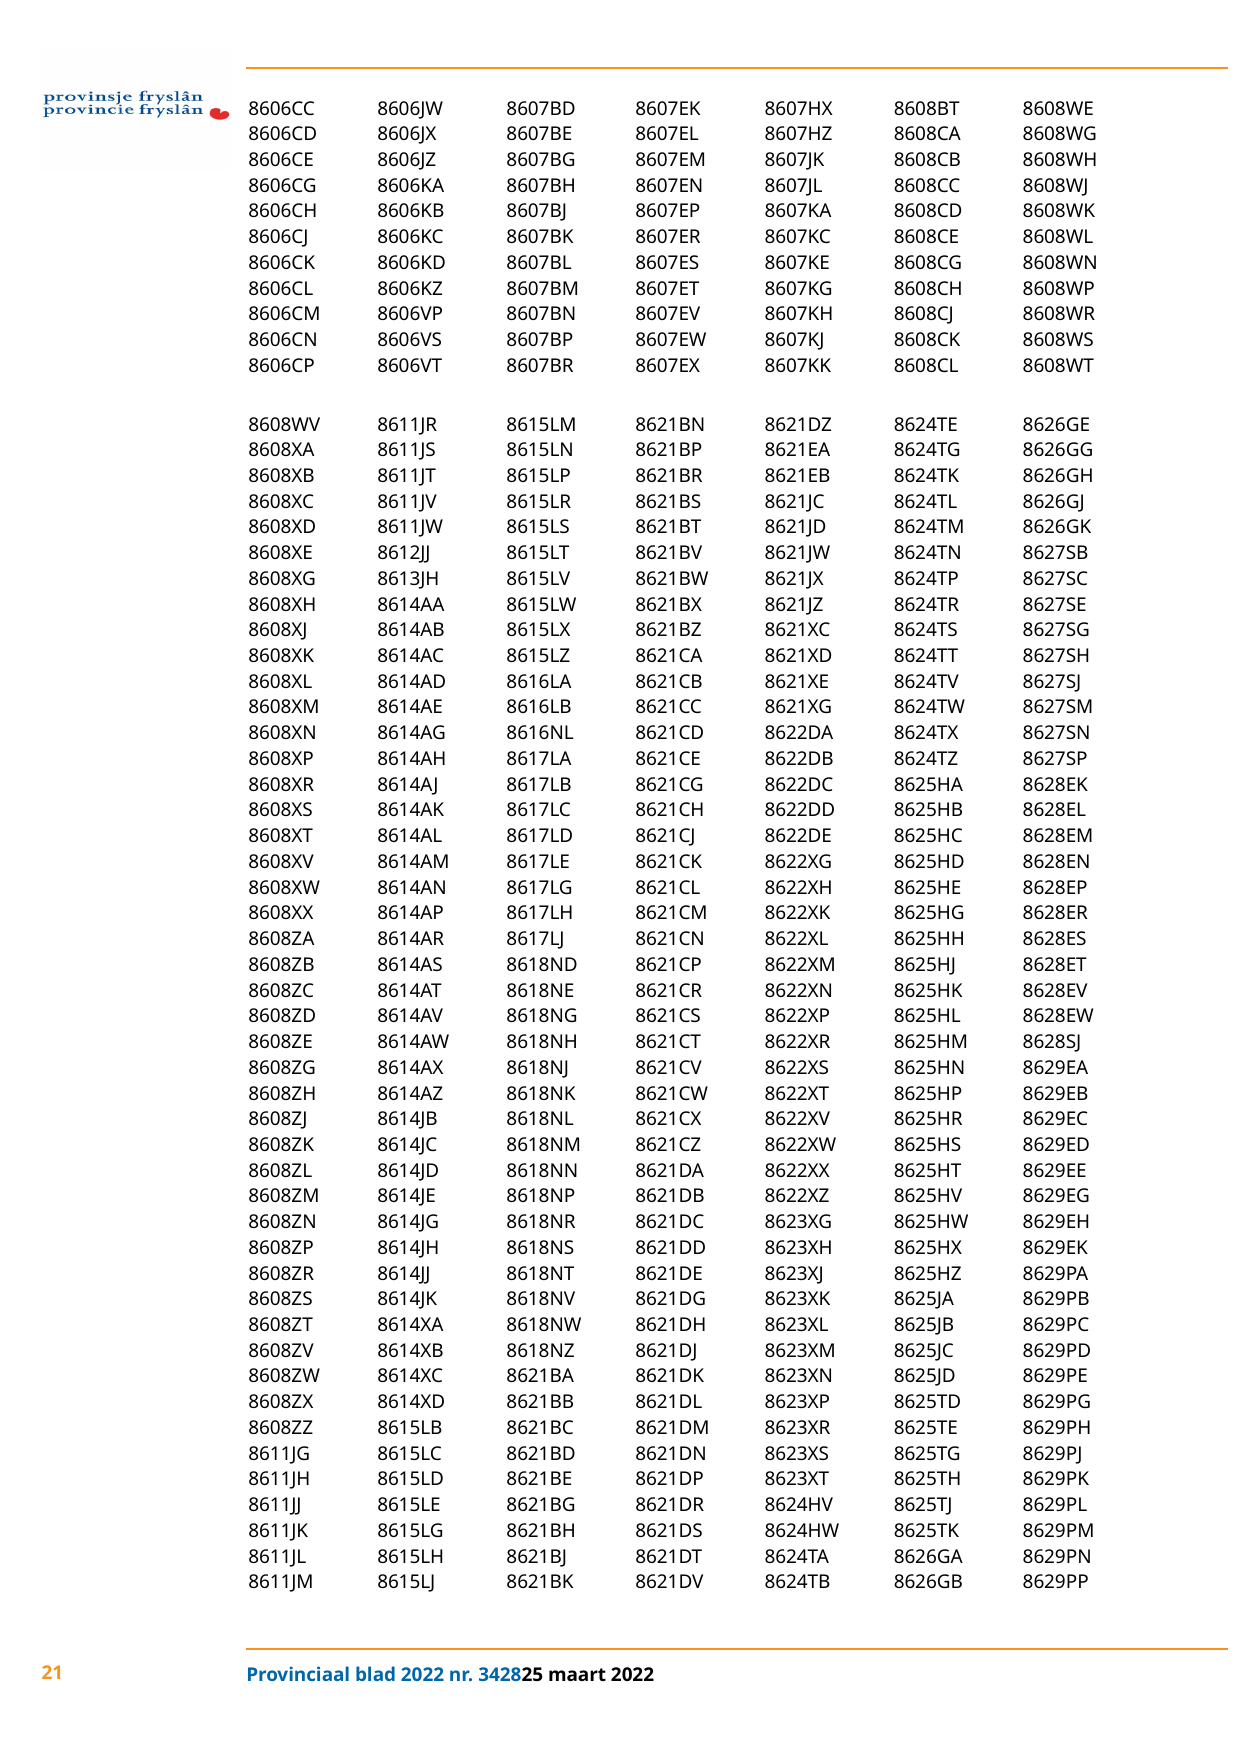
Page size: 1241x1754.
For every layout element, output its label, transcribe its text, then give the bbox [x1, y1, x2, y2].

table_cell 8621CW [635, 1080, 764, 1105]
table_cell 8621BD [506, 1440, 635, 1466]
table_cell 8607KJ [764, 326, 893, 352]
table_cell 8625TJ [894, 1491, 1022, 1517]
table_cell 8608XA [248, 436, 377, 462]
table_cell 8621DK [635, 1363, 764, 1388]
table_cell 8623XG [764, 1208, 893, 1234]
table_cell 8614AC [377, 642, 506, 668]
table_cell 8607EK [635, 95, 764, 121]
table_cell 8622DE [764, 823, 893, 848]
table_cell 8629ED [1023, 1131, 1152, 1157]
table_cell 8607EM [635, 146, 764, 172]
table_cell 8607KG [764, 275, 893, 301]
table_cell 8629EA [1023, 1054, 1152, 1080]
table_cell 8608XP [248, 745, 377, 771]
table_cell 8608XX [248, 900, 377, 925]
table_cell 8608ZV [248, 1337, 377, 1363]
table_cell 8629PK [1023, 1466, 1152, 1491]
table_cell 8608BT [894, 95, 1022, 121]
table_cell 8606CH [248, 198, 377, 223]
table_cell 8612JJ [377, 539, 506, 565]
table_cell 8621CX [635, 1105, 764, 1131]
table_cell 8615LJ [377, 1569, 506, 1594]
table_cell 8621DH [635, 1311, 764, 1337]
table_cell 8608WN [1023, 249, 1152, 275]
table_cell 8628EV [1023, 977, 1152, 1002]
table_cell 8606VS [377, 326, 506, 352]
table_cell 8618NJ [506, 1054, 635, 1080]
table_cell 8617LA [506, 745, 635, 771]
table_cell 8629PE [1023, 1363, 1152, 1388]
table_cell 8614AS [377, 951, 506, 977]
table_cell 8628ER [1023, 900, 1152, 925]
table_cell 8624TP [894, 565, 1022, 591]
table_header 8621DZ [764, 411, 893, 436]
table_cell 8615LN [506, 436, 635, 462]
table_cell 8622DD [764, 797, 893, 822]
table_cell 8624TR [894, 591, 1022, 617]
table_cell 8606CE [248, 146, 377, 172]
table_cell 8621DC [635, 1208, 764, 1234]
table_cell 8614AD [377, 668, 506, 694]
table_cell 8608CC [894, 172, 1022, 198]
table_cell 8607KE [764, 249, 893, 275]
table_cell 8606VT [377, 352, 506, 378]
table_cell 8614AV [377, 1003, 506, 1028]
table_cell 8625HB [894, 797, 1022, 822]
table_cell 8607HZ [764, 121, 893, 146]
table_cell 8607EX [635, 352, 764, 378]
table_cell 8607BN [506, 301, 635, 326]
table_cell 8625HG [894, 900, 1022, 925]
table_cell 8608WJ [1023, 172, 1152, 198]
table_cell 8621DV [635, 1569, 764, 1594]
table_cell 8628SJ [1023, 1028, 1152, 1054]
table_cell 8608CE [894, 224, 1022, 249]
table_cell 8621XC [764, 617, 893, 642]
table_cell 8621CZ [635, 1131, 764, 1157]
table_cell 8628EM [1023, 823, 1152, 848]
table_cell 8608XD [248, 514, 377, 539]
table_cell 8622XR [764, 1028, 893, 1054]
table_cell 8607EV [635, 301, 764, 326]
table_cell 8608ZE [248, 1028, 377, 1054]
table_cell 8614AA [377, 591, 506, 617]
table_cell 8621XD [764, 642, 893, 668]
table_cell 8625HS [894, 1131, 1022, 1157]
table_cell 8629EB [1023, 1080, 1152, 1105]
table_cell 8608WK [1023, 198, 1152, 223]
table_cell 8625HP [894, 1080, 1022, 1105]
table_cell 8607BM [506, 275, 635, 301]
table_cell 8621DM [635, 1414, 764, 1440]
table_cell 8625HR [894, 1105, 1022, 1131]
table_cell 8617LE [506, 848, 635, 874]
table_cell 8616NL [506, 720, 635, 745]
table_cell 8625HM [894, 1028, 1022, 1054]
table_cell 8608ZZ [248, 1414, 377, 1440]
table_cell 8608ZW [248, 1363, 377, 1388]
table_cell 8621JC [764, 488, 893, 514]
table_cell 8618NR [506, 1208, 635, 1234]
table_cell 8606JX [377, 121, 506, 146]
table_cell 8608ZP [248, 1234, 377, 1260]
table_cell 8629EC [1023, 1105, 1152, 1131]
table_cell 8614JG [377, 1208, 506, 1234]
table_cell 8625TK [894, 1517, 1022, 1543]
table_cell 8621DR [635, 1491, 764, 1517]
table_cell 8625HT [894, 1157, 1022, 1183]
table_cell 8622XL [764, 925, 893, 951]
table_cell 8614JB [377, 1105, 506, 1131]
table_cell 8607BK [506, 224, 635, 249]
table_cell 8621BK [506, 1569, 635, 1594]
table_cell 8622DB [764, 745, 893, 771]
table_cell 8606JW [377, 95, 506, 121]
table_cell 8627SB [1023, 539, 1152, 565]
table_cell 8629PM [1023, 1517, 1152, 1543]
table_cell 8621DE [635, 1260, 764, 1286]
table_cell 8621CR [635, 977, 764, 1002]
table_cell 8621XG [764, 694, 893, 719]
table_cell 8611JG [248, 1440, 377, 1466]
table_cell 8608XN [248, 720, 377, 745]
table_cell 8623XH [764, 1234, 893, 1260]
table_cell 8627SH [1023, 642, 1152, 668]
table_cell 8628ET [1023, 951, 1152, 977]
table_cell 8629PC [1023, 1311, 1152, 1337]
table_cell 8607BJ [506, 198, 635, 223]
table_cell 8608XM [248, 694, 377, 719]
table_cell 8615LZ [506, 642, 635, 668]
table_cell 8608ZB [248, 951, 377, 977]
table_cell 8606KB [377, 198, 506, 223]
table_cell 8611JM [248, 1569, 377, 1594]
table_cell 8608XW [248, 874, 377, 899]
table_cell 8618NV [506, 1286, 635, 1311]
table_cell 8606CL [248, 275, 377, 301]
table_cell 8608WH [1023, 146, 1152, 172]
table_cell 8629PP [1023, 1569, 1152, 1594]
table_cell 8615LV [506, 565, 635, 591]
table_cell 8629PA [1023, 1260, 1152, 1286]
table_cell 8608ZK [248, 1131, 377, 1157]
table_cell 8629PL [1023, 1491, 1152, 1517]
table_cell 8622DA [764, 720, 893, 745]
table_cell 8629PD [1023, 1337, 1152, 1363]
table_cell 8615LP [506, 462, 635, 488]
table_cell 8616LA [506, 668, 635, 694]
table_cell 8621DL [635, 1389, 764, 1414]
table_cell 8622XW [764, 1131, 893, 1157]
table_cell 8607BD [506, 95, 635, 121]
table_cell 8615LR [506, 488, 635, 514]
table_cell 8621CL [635, 874, 764, 899]
table_cell 8606KA [377, 172, 506, 198]
table_cell 8608WR [1023, 301, 1152, 326]
table_cell 8624TS [894, 617, 1022, 642]
table_cell 8607JL [764, 172, 893, 198]
table_cell 8611JJ [248, 1491, 377, 1517]
table_cell 8624HV [764, 1491, 893, 1517]
table_cell 8608XG [248, 565, 377, 591]
table_cell 8622XX [764, 1157, 893, 1183]
table_cell 8617LD [506, 823, 635, 848]
table_cell 8614AX [377, 1054, 506, 1080]
table_cell 8618NT [506, 1260, 635, 1286]
table_cell 8621CP [635, 951, 764, 977]
table_cell 8608WL [1023, 224, 1152, 249]
table_cell 8617LH [506, 900, 635, 925]
table_cell 8625HL [894, 1003, 1022, 1028]
table_cell 8608WP [1023, 275, 1152, 301]
table_cell 8621XE [764, 668, 893, 694]
table_cell 8617LJ [506, 925, 635, 951]
table_cell 8621CG [635, 771, 764, 797]
table_cell 8623XP [764, 1389, 893, 1414]
table_cell 8625HC [894, 823, 1022, 848]
table_cell 8621CK [635, 848, 764, 874]
table_cell 8625JB [894, 1311, 1022, 1337]
table_cell 8606CC [248, 95, 377, 121]
table_cell 8627SC [1023, 565, 1152, 591]
table_cell 8624TK [894, 462, 1022, 488]
table_cell 8624HW [764, 1517, 893, 1543]
table_cell 8628EK [1023, 771, 1152, 797]
table_cell 8625HD [894, 848, 1022, 874]
table_cell 8621DA [635, 1157, 764, 1183]
table_cell 8621DN [635, 1440, 764, 1466]
table_cell 8628EW [1023, 1003, 1152, 1028]
table_cell 8608XB [248, 462, 377, 488]
table_cell 8623XK [764, 1286, 893, 1311]
table_cell 8624TN [894, 539, 1022, 565]
table_cell 8608ZX [248, 1389, 377, 1414]
table_cell 8627SE [1023, 591, 1152, 617]
table_cell 8608CJ [894, 301, 1022, 326]
table_cell 8614AK [377, 797, 506, 822]
table_cell 8614AN [377, 874, 506, 899]
table_cell 8608ZS [248, 1286, 377, 1311]
table_cell 8618NG [506, 1003, 635, 1028]
table_cell 8621EA [764, 436, 893, 462]
table_cell 8624TA [764, 1543, 893, 1568]
table_cell 8629EG [1023, 1183, 1152, 1208]
table_cell 8608XH [248, 591, 377, 617]
table_cell 8608XT [248, 823, 377, 848]
table_cell 8621CA [635, 642, 764, 668]
table_cell 8606VP [377, 301, 506, 326]
table_cell 8621DJ [635, 1337, 764, 1363]
table_cell 8621BB [506, 1389, 635, 1414]
table_header 8611JR [377, 411, 506, 436]
table_cell 8628EN [1023, 848, 1152, 874]
table_cell 8611JL [248, 1543, 377, 1568]
table_cell 8614JJ [377, 1260, 506, 1286]
table_cell 8618NK [506, 1080, 635, 1105]
table_cell 8608ZL [248, 1157, 377, 1183]
table_cell 8622XZ [764, 1183, 893, 1208]
table_cell 8621BW [635, 565, 764, 591]
table_cell 8622XS [764, 1054, 893, 1080]
table_cell 8627SG [1023, 617, 1152, 642]
table_cell 8624TZ [894, 745, 1022, 771]
table_cell 8621DS [635, 1517, 764, 1543]
table_cell 8626GK [1023, 514, 1152, 539]
table_cell 8618NW [506, 1311, 635, 1337]
table_cell 8606CG [248, 172, 377, 198]
table_cell 8618NP [506, 1183, 635, 1208]
table_cell 8608CH [894, 275, 1022, 301]
table_cell 8629PJ [1023, 1440, 1152, 1466]
table_cell 8621BG [506, 1491, 635, 1517]
table_cell 8621CD [635, 720, 764, 745]
table_cell 8608CD [894, 198, 1022, 223]
table_cell 8622XT [764, 1080, 893, 1105]
table_cell 8607KC [764, 224, 893, 249]
table_cell 8629PH [1023, 1414, 1152, 1440]
table_cell 8622XN [764, 977, 893, 1002]
table_cell 8615LB [377, 1414, 506, 1440]
table_cell 8625HE [894, 874, 1022, 899]
table_cell 8614AR [377, 925, 506, 951]
table_cell 8625JD [894, 1363, 1022, 1388]
table_cell 8621DD [635, 1234, 764, 1260]
table_cell 8614AJ [377, 771, 506, 797]
table_cell 8607KH [764, 301, 893, 326]
table_cell 8607BG [506, 146, 635, 172]
table_cell 8626GJ [1023, 488, 1152, 514]
table_cell 8616LB [506, 694, 635, 719]
table_cell 8625TG [894, 1440, 1022, 1466]
table_cell 8624TV [894, 668, 1022, 694]
table_cell 8624TB [764, 1569, 893, 1594]
table_cell 8607EN [635, 172, 764, 198]
table_cell 8621JW [764, 539, 893, 565]
table_cell 8608ZH [248, 1080, 377, 1105]
table_cell 8623XN [764, 1363, 893, 1388]
table_cell 8621BJ [506, 1543, 635, 1568]
table_cell 8624TT [894, 642, 1022, 668]
table_cell 8608ZC [248, 977, 377, 1002]
table_cell 8629EH [1023, 1208, 1152, 1234]
table_cell 8623XM [764, 1337, 893, 1363]
table_cell 8621BZ [635, 617, 764, 642]
table_cell 8606CP [248, 352, 377, 378]
table_cell 8615LE [377, 1491, 506, 1517]
table_cell 8615LT [506, 539, 635, 565]
table_cell 8621CM [635, 900, 764, 925]
table_cell 8608ZJ [248, 1105, 377, 1131]
table_cell 8606KZ [377, 275, 506, 301]
table_cell 8627SM [1023, 694, 1152, 719]
table_cell 8614AZ [377, 1080, 506, 1105]
table_cell 8621BX [635, 591, 764, 617]
table_cell 8607ER [635, 224, 764, 249]
table_cell 8625JA [894, 1286, 1022, 1311]
table_cell 8621BV [635, 539, 764, 565]
table_cell 8608CB [894, 146, 1022, 172]
table_cell 8621JZ [764, 591, 893, 617]
table_cell 8621CB [635, 668, 764, 694]
table_cell 8621BC [506, 1414, 635, 1440]
table_cell 8621CE [635, 745, 764, 771]
table_cell 8621BR [635, 462, 764, 488]
table_cell 8621DP [635, 1466, 764, 1491]
table_cell 8614AW [377, 1028, 506, 1054]
table_cell 8621BH [506, 1517, 635, 1543]
table_cell 8629EE [1023, 1157, 1152, 1183]
table_cell 8608XS [248, 797, 377, 822]
table_cell 8606CK [248, 249, 377, 275]
table_cell 8626GG [1023, 436, 1152, 462]
table_cell 8621CH [635, 797, 764, 822]
table_cell 8607ET [635, 275, 764, 301]
table_cell 8606KD [377, 249, 506, 275]
table_cell 8628EP [1023, 874, 1152, 899]
table_cell 8608ZN [248, 1208, 377, 1234]
table_header 8626GE [1023, 411, 1152, 436]
table_cell 8624TL [894, 488, 1022, 514]
table_cell 8611JK [248, 1517, 377, 1543]
table_cell 8625HH [894, 925, 1022, 951]
table_cell 8625HZ [894, 1260, 1022, 1286]
table_cell 8621BA [506, 1363, 635, 1388]
table_cell 8618NH [506, 1028, 635, 1054]
table_cell 8617LG [506, 874, 635, 899]
table_cell 8614AE [377, 694, 506, 719]
table_cell 8624TX [894, 720, 1022, 745]
table_cell 8629PN [1023, 1543, 1152, 1568]
table_cell 8624TM [894, 514, 1022, 539]
table_cell 8607JK [764, 146, 893, 172]
table_cell 8626GA [894, 1543, 1022, 1568]
table_cell 8607ES [635, 249, 764, 275]
table_cell 8623XT [764, 1466, 893, 1491]
table_cell 8608CA [894, 121, 1022, 146]
table_cell 8625HA [894, 771, 1022, 797]
table_cell 8607EP [635, 198, 764, 223]
table_cell 8618NN [506, 1157, 635, 1183]
table_cell 8625HW [894, 1208, 1022, 1234]
table_cell 8606KC [377, 224, 506, 249]
table_cell 8622DC [764, 771, 893, 797]
table_cell 8608ZA [248, 925, 377, 951]
table_cell 8606CD [248, 121, 377, 146]
table_cell 8621CN [635, 925, 764, 951]
table_cell 8625TD [894, 1389, 1022, 1414]
table_cell 8623XL [764, 1311, 893, 1337]
picture [41, 47, 231, 172]
table_cell 8622XH [764, 874, 893, 899]
table_cell 8608XC [248, 488, 377, 514]
table_cell 8606CM [248, 301, 377, 326]
table_header 8615LM [506, 411, 635, 436]
table_header 8608WV [248, 411, 377, 436]
table_cell 8614AL [377, 823, 506, 848]
table_cell 8611JW [377, 514, 506, 539]
table_cell 8625HJ [894, 951, 1022, 977]
table_cell 8621DB [635, 1183, 764, 1208]
table_cell 8614JE [377, 1183, 506, 1208]
table_cell 8608ZM [248, 1183, 377, 1208]
table_cell 8614AH [377, 745, 506, 771]
table_cell 8608XE [248, 539, 377, 565]
table_cell 8625HV [894, 1183, 1022, 1208]
table_cell 8608ZG [248, 1054, 377, 1080]
table_cell 8621BS [635, 488, 764, 514]
table_cell 8621BE [506, 1466, 635, 1491]
table_cell 8614JK [377, 1286, 506, 1311]
table_cell 8606CN [248, 326, 377, 352]
table_cell 8629PG [1023, 1389, 1152, 1414]
table_cell 8611JV [377, 488, 506, 514]
table_cell 8623XS [764, 1440, 893, 1466]
table_cell 8615LC [377, 1440, 506, 1466]
table_cell 8621JD [764, 514, 893, 539]
table_cell 8621DT [635, 1543, 764, 1568]
table_cell 8625HK [894, 977, 1022, 1002]
table_cell 8628EL [1023, 797, 1152, 822]
table_cell 8607KA [764, 198, 893, 223]
table_cell 8607KK [764, 352, 893, 378]
table_cell 8608WT [1023, 352, 1152, 378]
table_cell 8608XK [248, 642, 377, 668]
table_cell 8626GH [1023, 462, 1152, 488]
table_cell 8624TG [894, 436, 1022, 462]
table_cell 8607BE [506, 121, 635, 146]
table_cell 8625HN [894, 1054, 1022, 1080]
table_cell 8614JD [377, 1157, 506, 1183]
table_cell 8606JZ [377, 146, 506, 172]
table_cell 8611JH [248, 1466, 377, 1491]
table_cell 8611JT [377, 462, 506, 488]
table_cell 8623XJ [764, 1260, 893, 1286]
table_cell 8614AB [377, 617, 506, 642]
table_cell 8613JH [377, 565, 506, 591]
table_cell 8608WG [1023, 121, 1152, 146]
table_cell 8615LH [377, 1543, 506, 1568]
table_cell 8622XK [764, 900, 893, 925]
table_cell 8629PB [1023, 1286, 1152, 1311]
table_cell 8615LS [506, 514, 635, 539]
table_cell 8608ZT [248, 1311, 377, 1337]
table_cell 8614XB [377, 1337, 506, 1363]
table_cell 8608CK [894, 326, 1022, 352]
table_cell 8621CJ [635, 823, 764, 848]
table_cell 8608XV [248, 848, 377, 874]
table_cell 8622XP [764, 1003, 893, 1028]
table_cell 8625HX [894, 1234, 1022, 1260]
table_cell 8607BR [506, 352, 635, 378]
table_cell 8621CC [635, 694, 764, 719]
table_cell 8621BT [635, 514, 764, 539]
table_cell 8608WE [1023, 95, 1152, 121]
table_cell 8608XR [248, 771, 377, 797]
table_cell 8614AP [377, 900, 506, 925]
table_cell 8621DG [635, 1286, 764, 1311]
table_cell 8614XA [377, 1311, 506, 1337]
table_cell 8618NZ [506, 1337, 635, 1363]
table_cell 8618NM [506, 1131, 635, 1157]
table_cell 8622XM [764, 951, 893, 977]
table_cell 8608CL [894, 352, 1022, 378]
table_cell 8614JH [377, 1234, 506, 1260]
table_cell 8621CS [635, 1003, 764, 1028]
table_cell 8617LB [506, 771, 635, 797]
table_cell 8608XL [248, 668, 377, 694]
table_cell 8627SP [1023, 745, 1152, 771]
table_cell 8627SN [1023, 720, 1152, 745]
table_cell 8607HX [764, 95, 893, 121]
table_cell 8606CJ [248, 224, 377, 249]
table_header 8621BN [635, 411, 764, 436]
table_cell 8615LW [506, 591, 635, 617]
table_cell 8621JX [764, 565, 893, 591]
table_cell 8615LG [377, 1517, 506, 1543]
table_cell 8621CV [635, 1054, 764, 1080]
table_cell 8614AG [377, 720, 506, 745]
table_cell 8611JS [377, 436, 506, 462]
table_cell 8618NS [506, 1234, 635, 1260]
table_cell 8623XR [764, 1414, 893, 1440]
table_cell 8607BL [506, 249, 635, 275]
table_cell 8607EL [635, 121, 764, 146]
table_cell 8625TE [894, 1414, 1022, 1440]
table_cell 8618NE [506, 977, 635, 1002]
table_cell 8608ZD [248, 1003, 377, 1028]
table_cell 8614XC [377, 1363, 506, 1388]
table_header 8624TE [894, 411, 1022, 436]
table_cell 8614AM [377, 848, 506, 874]
table_cell 8625JC [894, 1337, 1022, 1363]
table_cell 8615LD [377, 1466, 506, 1491]
table_cell 8614AT [377, 977, 506, 1002]
table_cell 8607BH [506, 172, 635, 198]
table_cell 8618NL [506, 1105, 635, 1131]
table_cell 8627SJ [1023, 668, 1152, 694]
table_cell 8626GB [894, 1569, 1022, 1594]
table_cell 8618ND [506, 951, 635, 977]
table_cell 8622XV [764, 1105, 893, 1131]
table_cell 8614JC [377, 1131, 506, 1157]
table_cell 8622XG [764, 848, 893, 874]
table_cell 8608CG [894, 249, 1022, 275]
table_cell 8608WS [1023, 326, 1152, 352]
table_cell 8629EK [1023, 1234, 1152, 1260]
table_cell 8625TH [894, 1466, 1022, 1491]
table_cell 8621BP [635, 436, 764, 462]
table_cell 8621CT [635, 1028, 764, 1054]
table_cell 8615LX [506, 617, 635, 642]
table_cell 8614XD [377, 1389, 506, 1414]
table_cell 8621EB [764, 462, 893, 488]
table_cell 8617LC [506, 797, 635, 822]
table_cell 8608ZR [248, 1260, 377, 1286]
table_cell 8607BP [506, 326, 635, 352]
table_cell 8607EW [635, 326, 764, 352]
table_cell 8608XJ [248, 617, 377, 642]
table_cell 8628ES [1023, 925, 1152, 951]
table_cell 8624TW [894, 694, 1022, 719]
